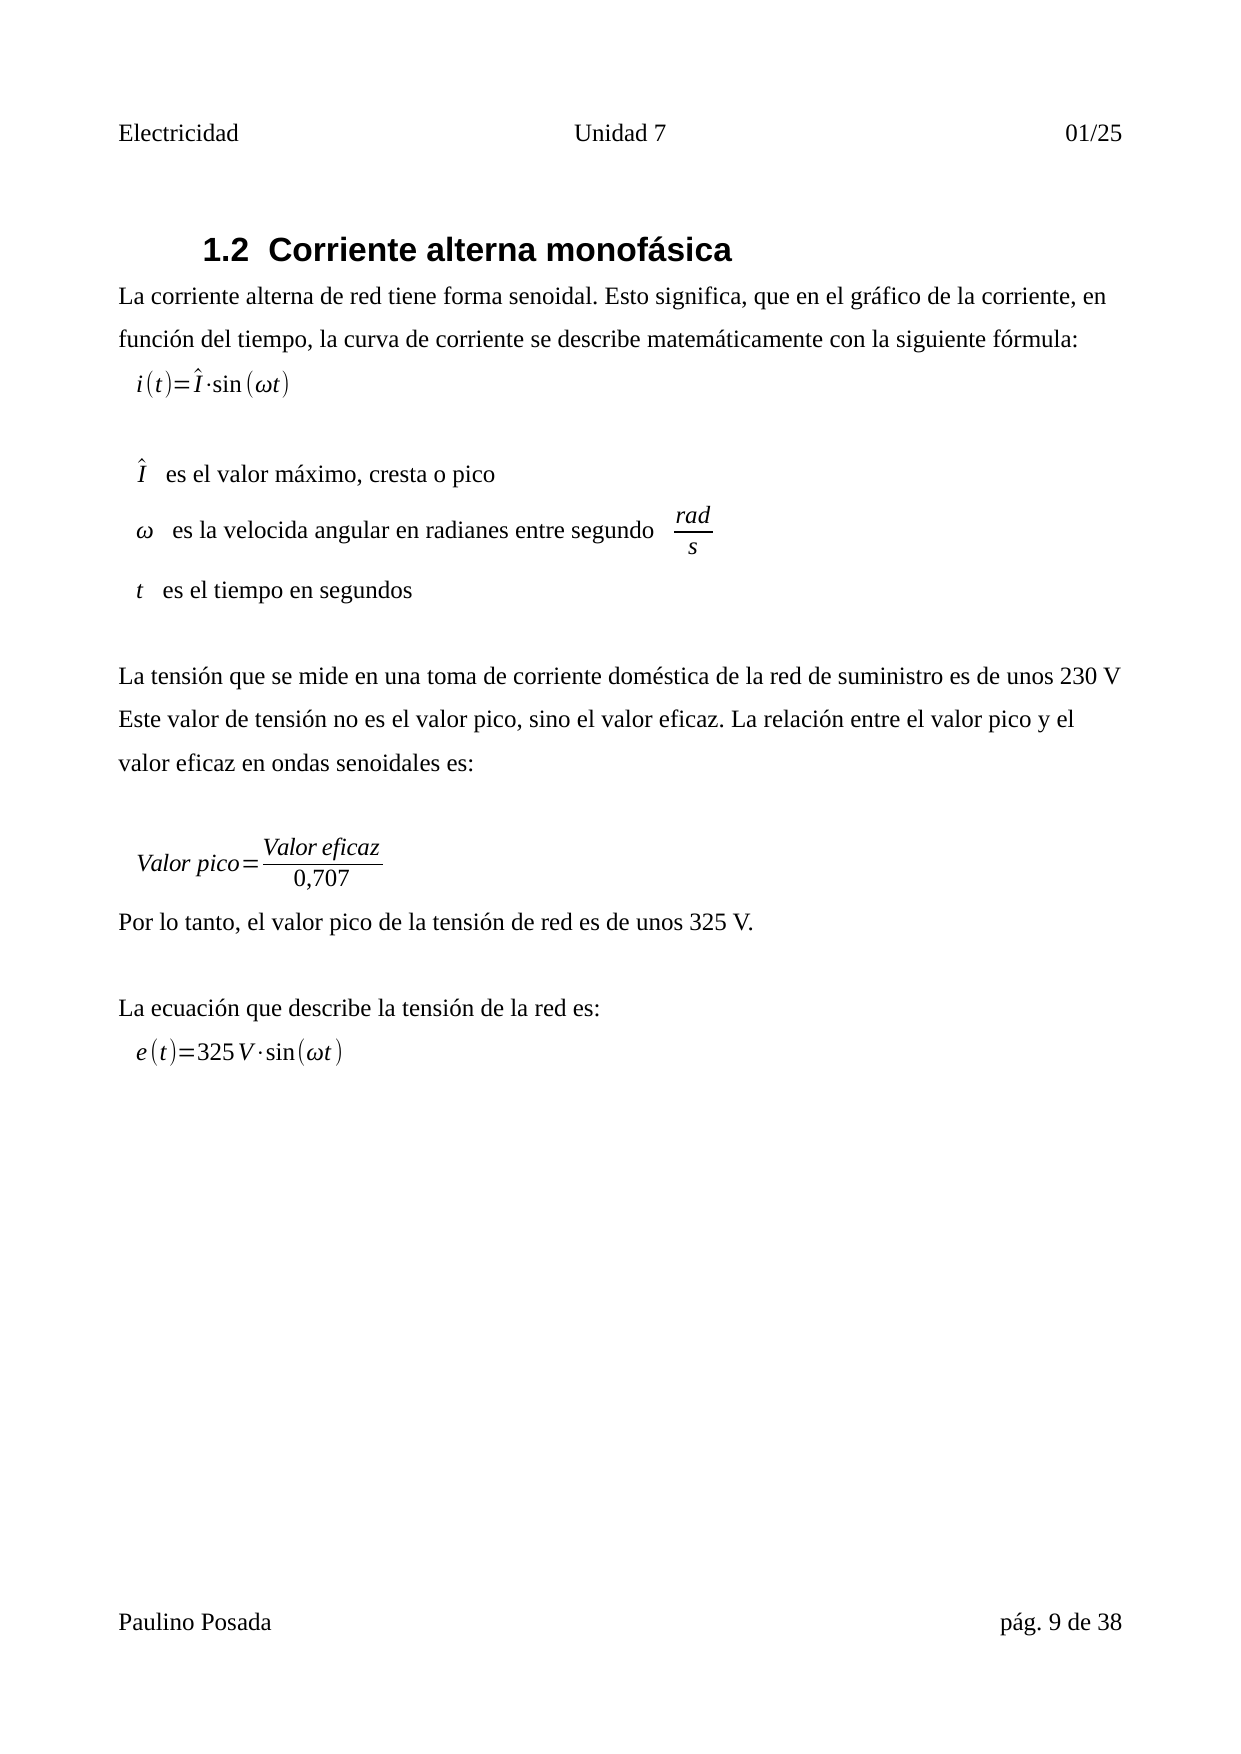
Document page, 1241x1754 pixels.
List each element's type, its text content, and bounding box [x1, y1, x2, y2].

text La tensión que se mide en una toma de corriente doméstica de la red de suministro es de unos 230 V Este valor de tensión no es el valor pico, sino el valor eficaz. La relación entre el valor pico y el valor eficaz en ondas senoidales es: [118, 661, 1122, 776]
text es el valor máximo, cresta o pico [118, 457, 1122, 487]
subtitle Corriente alterna monofásica [193, 230, 1122, 269]
text La corriente alterna de red tiene forma senoidal. Esto significa, que en el gráfico de la corriente, en función del tiempo, la curva de corriente se describe matemáticamente con la siguiente fórmula: [118, 281, 1122, 353]
text es el tiempo en segundos [118, 575, 1122, 604]
text Por lo tanto, el valor pico de la tensión de red es de unos 325 V. [118, 907, 1122, 936]
text es la velocida angular en radianes entre segundo [118, 502, 1122, 561]
text La ecuación que describe la tensión de la red es: [118, 993, 1122, 1022]
